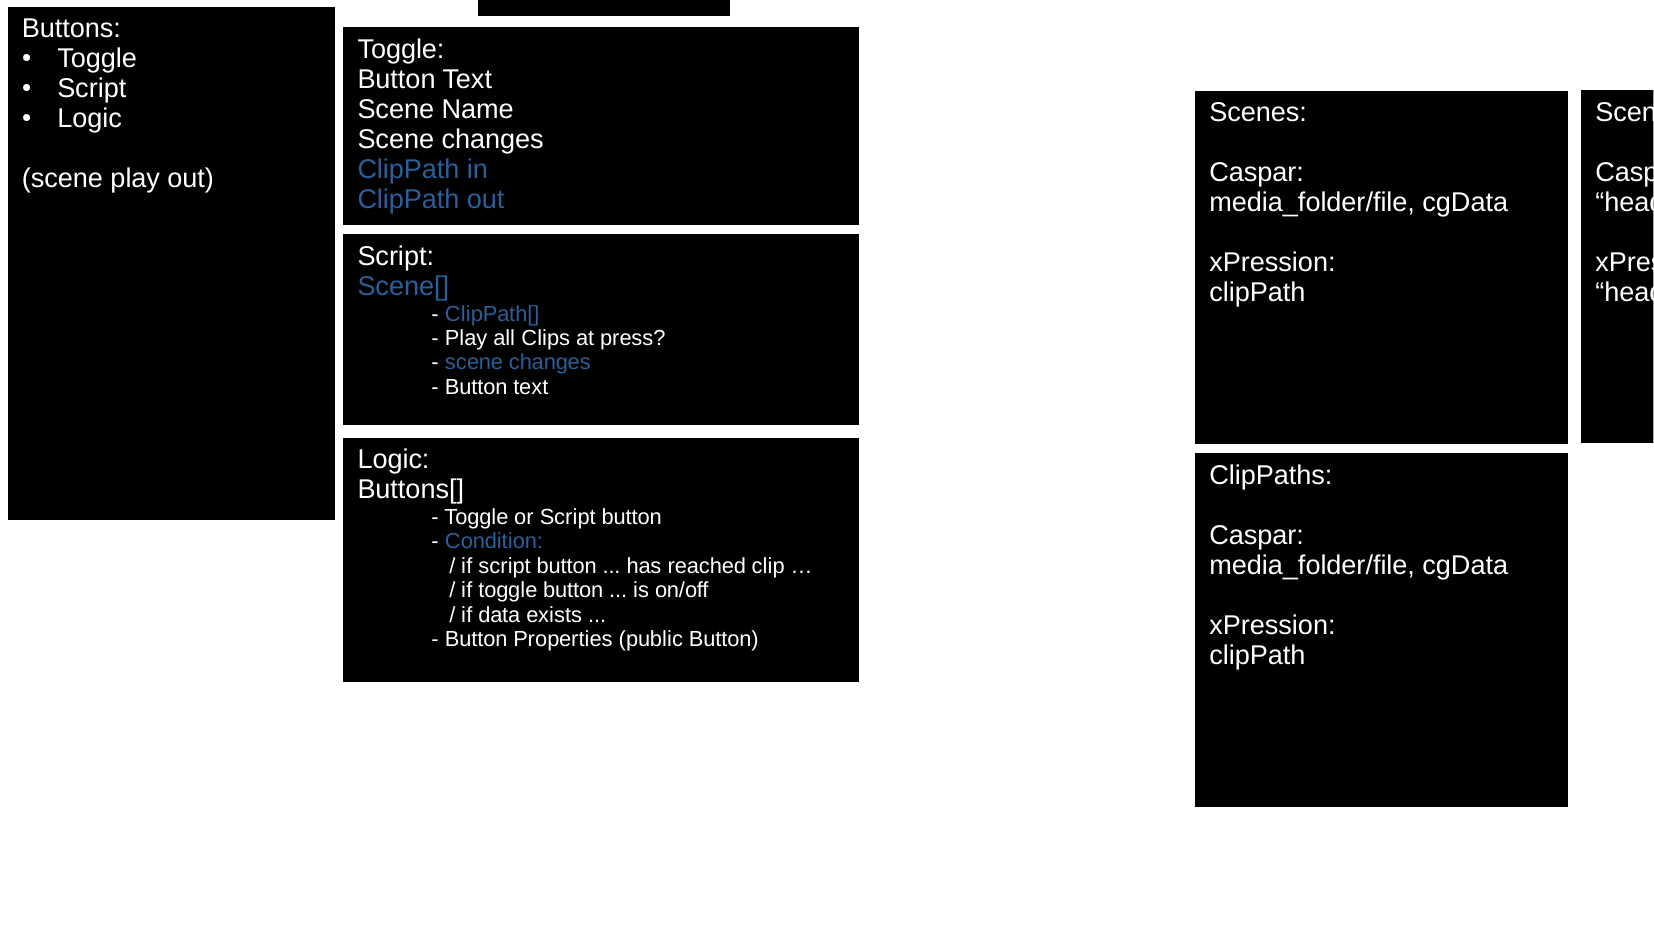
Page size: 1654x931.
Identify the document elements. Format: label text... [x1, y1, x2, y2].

text_box Script: Scene[] - ClipPath[] - Play all Clips at press? - scene changes - Button text [342, 233, 860, 426]
text_box Scenes: Caspar: media_folder/file, cgData xPression: clipPath [1194, 90, 1569, 445]
text_box xPression: [477, 0, 731, 17]
text_box Toggle: Button Text Scene Name Scene changes ClipPath in ClipPath out [342, 26, 860, 226]
text_box Scene changes: Caspar: “head”, data_folder/file xPression: “head”, “data” [1580, 89, 1654, 444]
text_box Logic: Buttons[] - Toggle or Script button - Condition: / if script button ... has reached clip … / if toggle button ... is on/off / if data exists ... - Button Properties (public Button) [342, 437, 860, 683]
text_box Buttons: Toggle Script Logic (scene play out) [7, 6, 336, 521]
text_box ClipPaths: Caspar: media_folder/file, cgData xPression: clipPath [1194, 452, 1569, 808]
